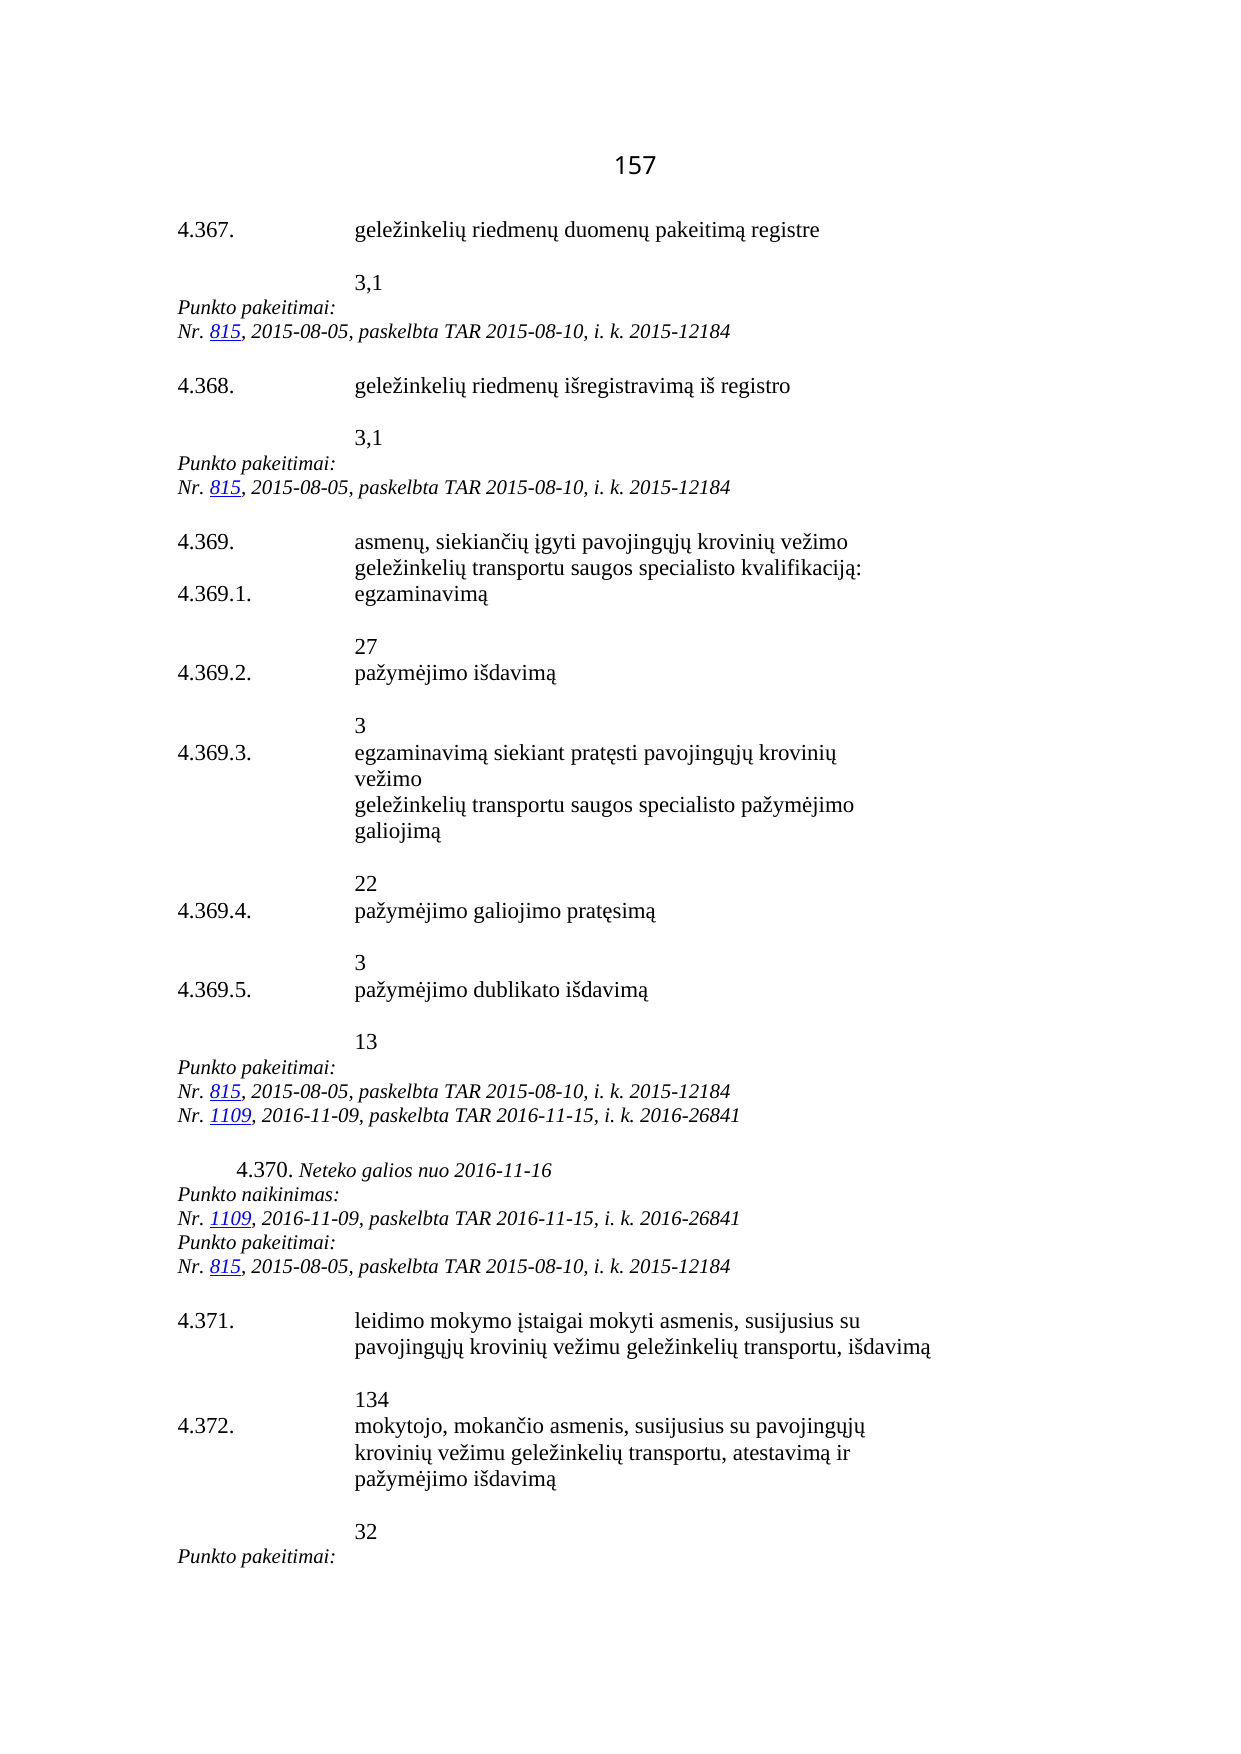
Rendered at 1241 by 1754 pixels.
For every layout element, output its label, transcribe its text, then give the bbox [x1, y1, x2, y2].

text Nr. 815, 2015-08-05, paskelbta TAR 2015-08-10, i. k. 2015-12184 [177, 1254, 1093, 1278]
text 4.369.5. pažymėjimo dublikato išdavimą 13 [177, 976, 892, 1055]
text Nr. 1109, 2016-11-09, paskelbta TAR 2016-11-15, i. k. 2016-26841 [177, 1206, 1093, 1230]
text Punkto pakeitimai: [177, 1230, 1093, 1254]
text 4.367. geležinkelių riedmenų duomenų pakeitimą registre 3,1 [177, 216, 945, 295]
text 4.370. Neteko galios nuo 2016-11-16 [177, 1156, 1093, 1182]
text 4.369.1. egzaminavimą 27 [177, 580, 892, 659]
text 4.368. geležinkelių riedmenų išregistravimą iš registro 3,1 [177, 372, 945, 451]
text geležinkelių transportu saugos specialisto kvalifikaciją: [354, 554, 892, 580]
text Nr. 815, 2015-08-05, paskelbta TAR 2015-08-10, i. k. 2015-12184 [177, 1079, 1093, 1103]
text 4.369. asmenų, siekiančių įgyti pavojingųjų krovinių vežimo [177, 528, 892, 554]
text Punkto pakeitimai: [177, 295, 1093, 319]
text 4.369.2. pažymėjimo išdavimą 3 [177, 659, 892, 738]
text Punkto naikinimas: [177, 1182, 1093, 1206]
text galiojimą 22 [354, 818, 892, 897]
text Punkto pakeitimai: [177, 1055, 1093, 1079]
text krovinių vežimu geležinkelių transportu, atestavimą ir [354, 1439, 945, 1465]
text 4.372. mokytojo, mokančio asmenis, susijusius su pavojingųjų [177, 1412, 945, 1439]
text Nr. 815, 2015-08-05, paskelbta TAR 2015-08-10, i. k. 2015-12184 [177, 475, 1093, 499]
text Punkto pakeitimai: [177, 1544, 1093, 1568]
text 4.371. leidimo mokymo įstaigai mokyti asmenis, susijusius su [177, 1307, 945, 1333]
text 4.369.4. pažymėjimo galiojimo pratęsimą 3 [177, 897, 892, 976]
text pavojingųjų krovinių vežimu geležinkelių transportu, išdavimą 134 [354, 1333, 945, 1412]
text geležinkelių transportu saugos specialisto pažymėjimo [354, 791, 892, 818]
text Punkto pakeitimai: [177, 451, 1093, 475]
text Nr. 1109, 2016-11-09, paskelbta TAR 2016-11-15, i. k. 2016-26841 [177, 1103, 1093, 1127]
text pažymėjimo išdavimą 32 [354, 1465, 945, 1544]
text Nr. 815, 2015-08-05, paskelbta TAR 2015-08-10, i. k. 2015-12184 [177, 319, 1093, 343]
text 4.369.3. egzaminavimą siekiant pratęsti pavojingųjų krovinių vežimo [177, 738, 892, 791]
